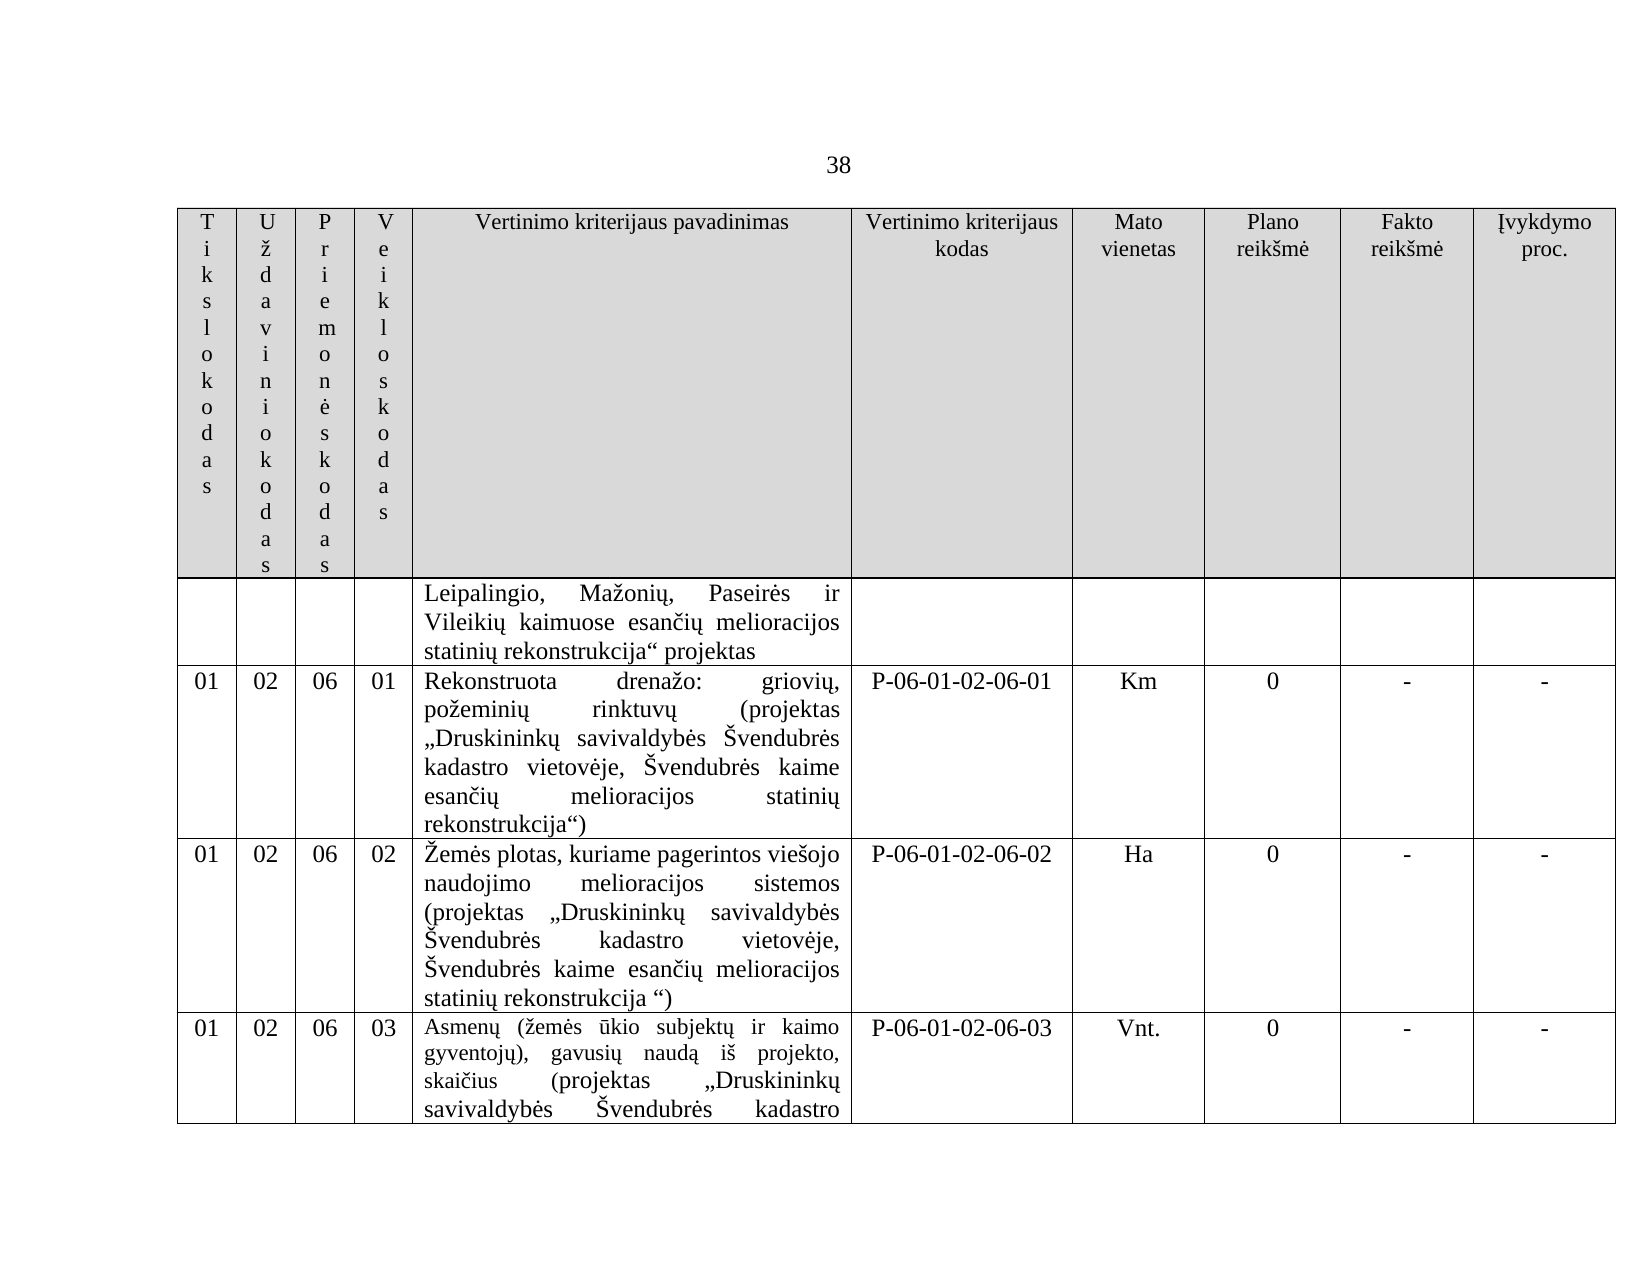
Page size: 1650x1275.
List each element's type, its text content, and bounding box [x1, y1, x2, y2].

table_cell [852, 579, 1072, 665]
table_cell 02 [237, 839, 295, 1012]
table_cell 06 [296, 666, 354, 838]
table_cell [1205, 579, 1340, 665]
table_header Plano reikšmė [1205, 209, 1340, 577]
table_cell 0 [1205, 839, 1340, 1012]
table_cell [178, 579, 236, 665]
table_cell 02 [237, 666, 295, 838]
table_cell - [1341, 666, 1473, 838]
table_cell 02 [355, 839, 412, 1012]
table_cell P-06-01-02-06-01 [852, 666, 1072, 838]
table_cell Žemės plotas, kuriame pagerintos viešojo naudojimo melioracijos sistemos (projektas „Druskininkų savivaldybės Švendubrės kadastro vietovėje, Švendubrės kaime esančių melioracijos statinių rekonstrukcija “) [413, 839, 851, 1012]
table_cell - [1474, 579, 1615, 665]
table_cell 06 [296, 1013, 354, 1123]
table_cell Km [1073, 666, 1204, 838]
table_cell Leipalingio, Mažonių, Paseirės ir Vileikių kaimuose esančių melioracijos statinių rekonstrukcija“ projektas [413, 579, 851, 665]
table_header Veiklos kodas [355, 209, 412, 577]
table_cell 01 [178, 1013, 236, 1123]
table_header Priemonės kodas [296, 209, 354, 577]
table_header Mato vienetas [1073, 209, 1204, 577]
table_cell Ha [1073, 839, 1204, 1012]
table_cell Vnt. [1073, 1013, 1204, 1123]
table_cell P-06-01-02-06-02 [852, 839, 1072, 1012]
table_cell 0 [1205, 666, 1340, 838]
table_cell - [1474, 1013, 1615, 1123]
table_cell [355, 579, 412, 665]
table_cell 03 [355, 1013, 412, 1123]
table_header Uždavinio kodas [237, 209, 295, 577]
table_cell - [1341, 579, 1473, 665]
table_header Tikslo kodas [178, 209, 236, 577]
table_cell Rekonstruota drenažo: griovių, požeminių rinktuvų (projektas „Druskininkų savivaldybės Švendubrės kadastro vietovėje, Švendubrės kaime esančių melioracijos statinių rekonstrukcija“) [413, 666, 851, 838]
table_cell 0 [1205, 1013, 1340, 1123]
table_cell 02 [237, 1013, 295, 1123]
table_cell - [1474, 839, 1615, 1012]
table_cell P-06-01-02-06-03 [852, 1013, 1072, 1123]
table_header Fakto reikšmė [1341, 209, 1473, 577]
table_header Vertinimo kriterijaus kodas [852, 209, 1072, 577]
table_cell - [1341, 1013, 1473, 1123]
table_cell 06 [296, 839, 354, 1012]
table_cell [296, 579, 354, 665]
table_header Įvykdymo proc. [1474, 209, 1615, 577]
table_cell [237, 579, 295, 665]
table_cell 01 [355, 666, 412, 838]
table_cell [1073, 579, 1204, 665]
table_cell Asmenų (žemės ūkio subjektų ir kaimo gyventojų), gavusių naudą iš projekto, skaičius (projektas „Druskininkų savivaldybės Švendubrės kadastro [413, 1013, 851, 1123]
table_cell 01 [178, 839, 236, 1012]
table_header Vertinimo kriterijaus pavadinimas [413, 209, 851, 577]
table_cell - [1341, 839, 1473, 1012]
table_cell - [1474, 666, 1615, 838]
table_cell 01 [178, 666, 236, 838]
